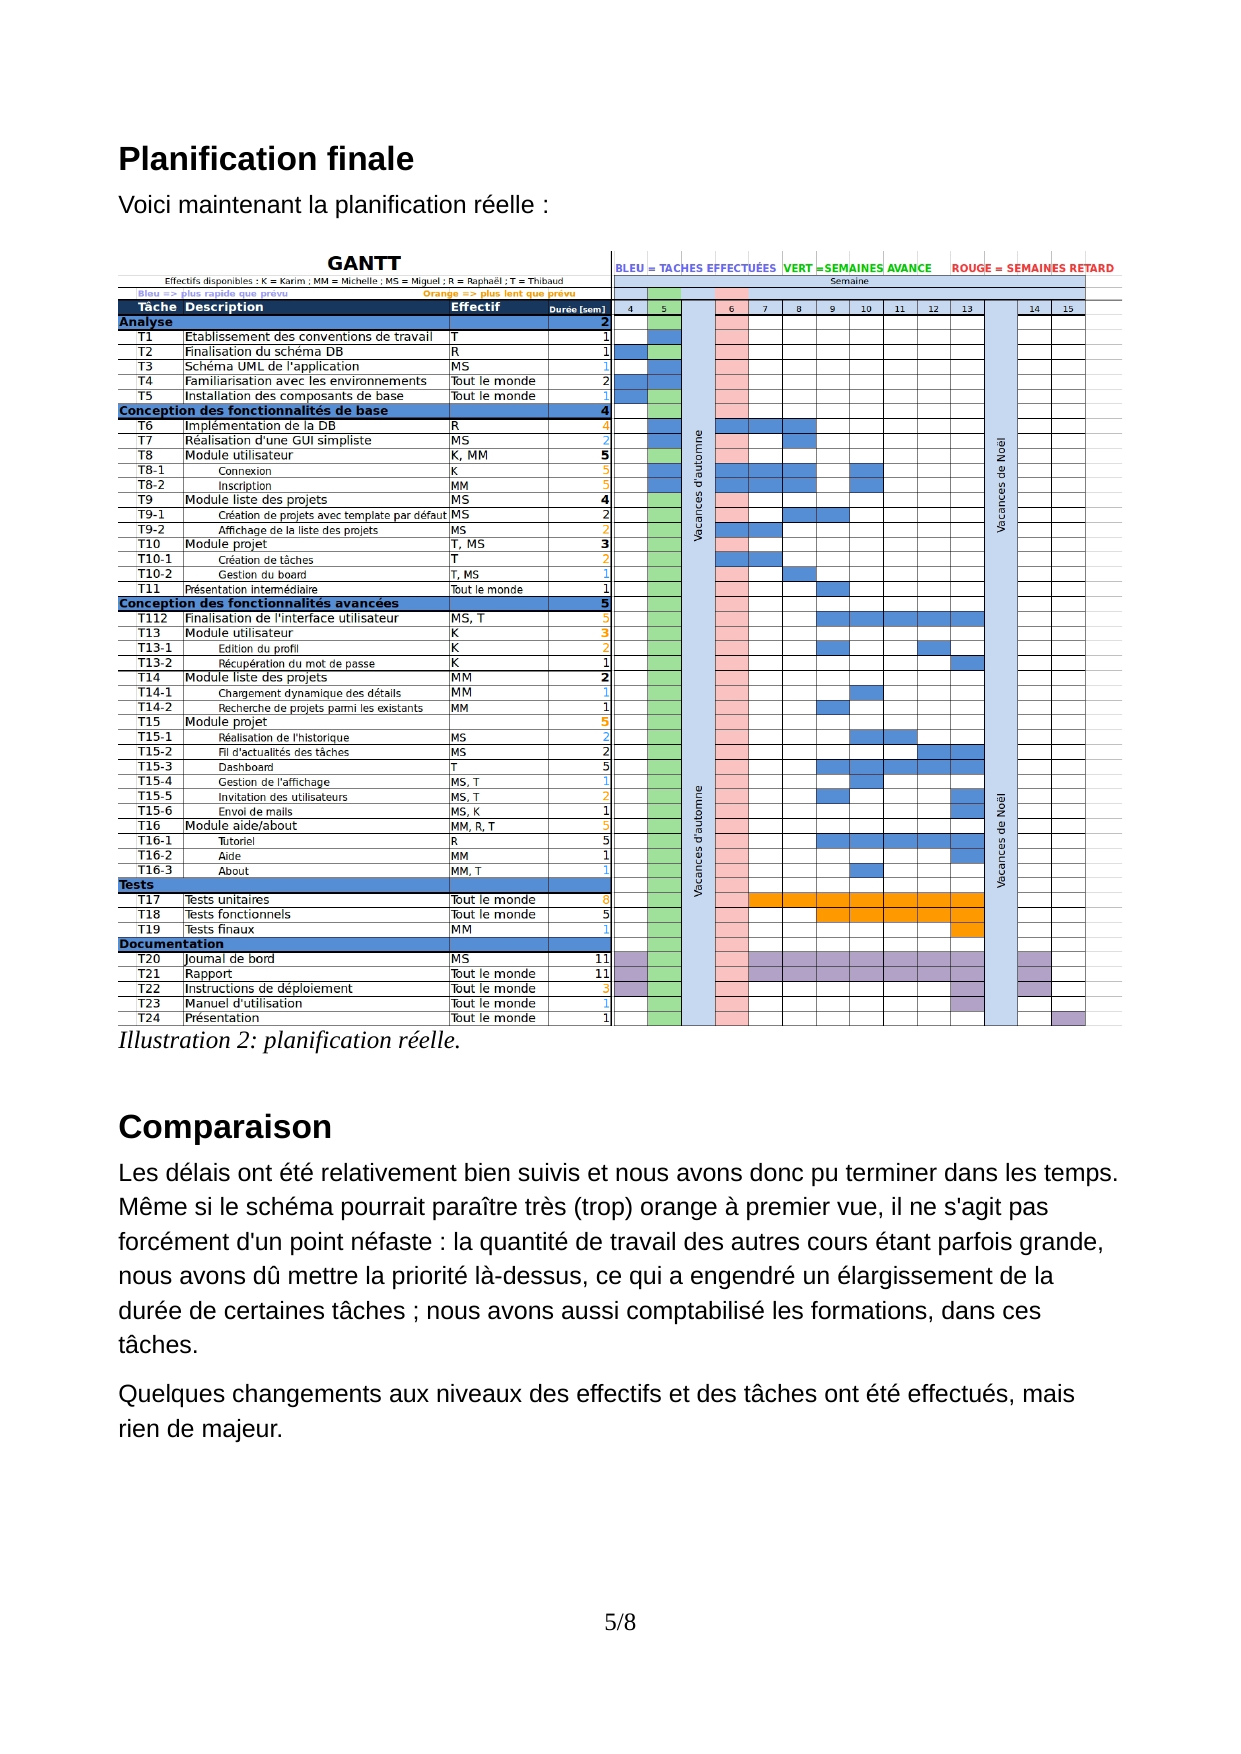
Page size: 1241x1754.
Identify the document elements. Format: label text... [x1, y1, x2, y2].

subtitle Planification finale [118, 139, 1122, 178]
text Les délais ont été relativement bien suivis et nous avons donc pu terminer dans les temps. Même si le schéma pourrait paraître très (trop) orange à premier vue, il ne s'agit pas forcément d'un point néfaste : la quantité de travail des autres cours étant parfois grande, nous avons dû mettre la priorité là-dessus, ce qui a engendré un élargissement de la durée de certaines tâches ; nous avons aussi comptabilisé les formations, dans ces tâches. [118, 1158, 1122, 1359]
subtitle Comparaison [118, 1107, 1122, 1145]
picture [118, 251, 1123, 1026]
text Illustration 2: planification réelle. [118, 1026, 1122, 1054]
text Voici maintenant la planification réelle : [118, 190, 1122, 219]
text Quelques changements aux niveaux des effectifs et des tâches ont été effectués, mais rien de majeur. [118, 1379, 1122, 1442]
